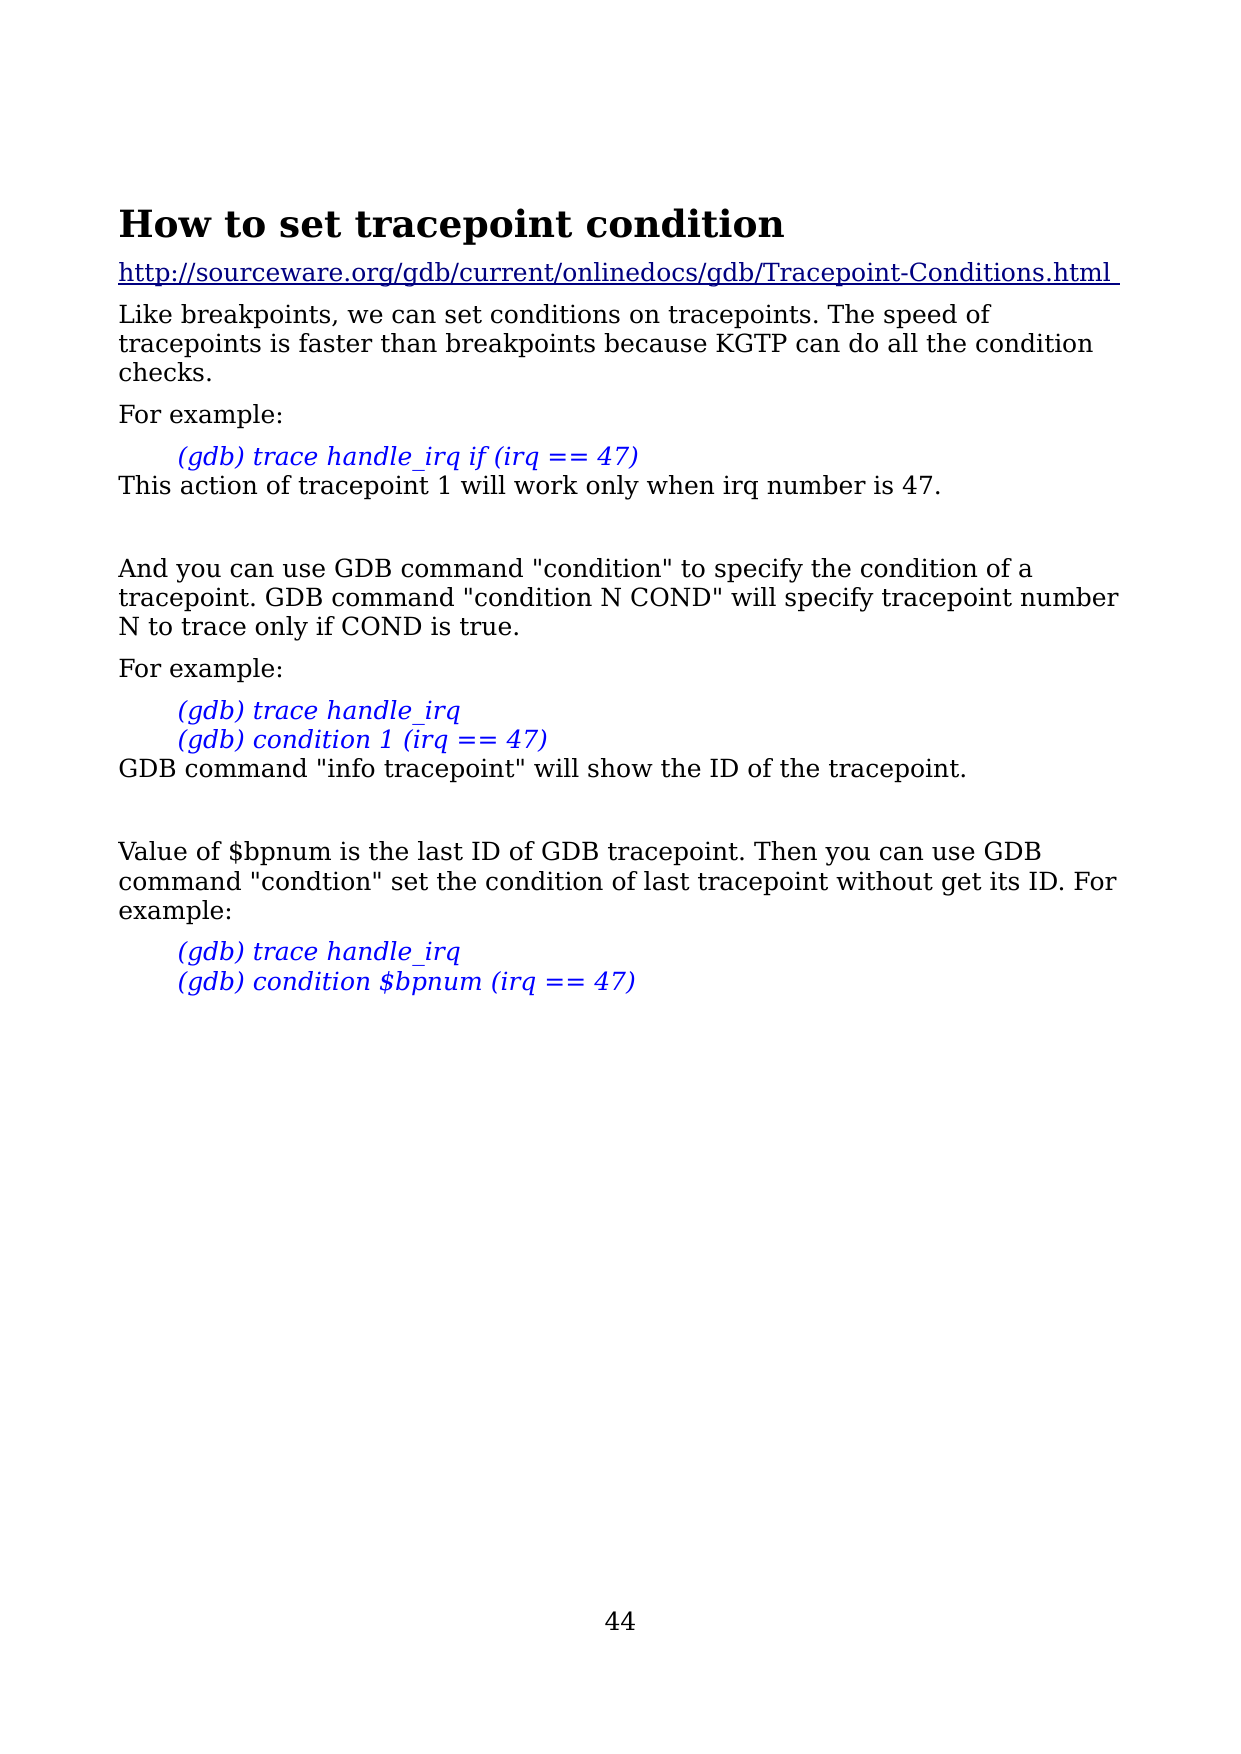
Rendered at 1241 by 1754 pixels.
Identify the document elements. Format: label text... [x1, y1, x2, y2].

text For example: [118, 654, 1122, 683]
text http://sourceware.org/gdb/current/onlinedocs/gdb/Tracepoint-Conditions.html [118, 258, 1122, 287]
text For example: [118, 400, 1122, 429]
text (gdb) condition $bpnum (irq == 47) [177, 967, 1063, 996]
text (gdb) trace handle_irq [177, 937, 1063, 967]
text (gdb) trace handle_irq if (irq == 47) [177, 442, 1063, 471]
text Like breakpoints, we can set conditions on tracepoints. The speed of tracepoints is faster than breakpoints because KGTP can do all the condition checks. [118, 300, 1122, 387]
text (gdb) trace handle_irq [177, 696, 1063, 725]
subtitle How to set tracepoint condition [118, 202, 1122, 246]
text (gdb) condition 1 (irq == 47) [177, 725, 1063, 754]
text GDB command "info tracepoint" will show the ID of the tracepoint. [118, 754, 1122, 783]
text And you can use GDB command "condition" to specify the condition of a tracepoint. GDB command "condition N COND" will specify tracepoint number N to trace only if COND is true. [118, 554, 1122, 642]
text Value of $bpnum is the last ID of GDB tracepoint. Then you can use GDB command "condtion" set the condition of last tracepoint without get its ID. For example: [118, 837, 1122, 925]
text This action of tracepoint 1 will work only when irq number is 47. [118, 471, 1122, 500]
